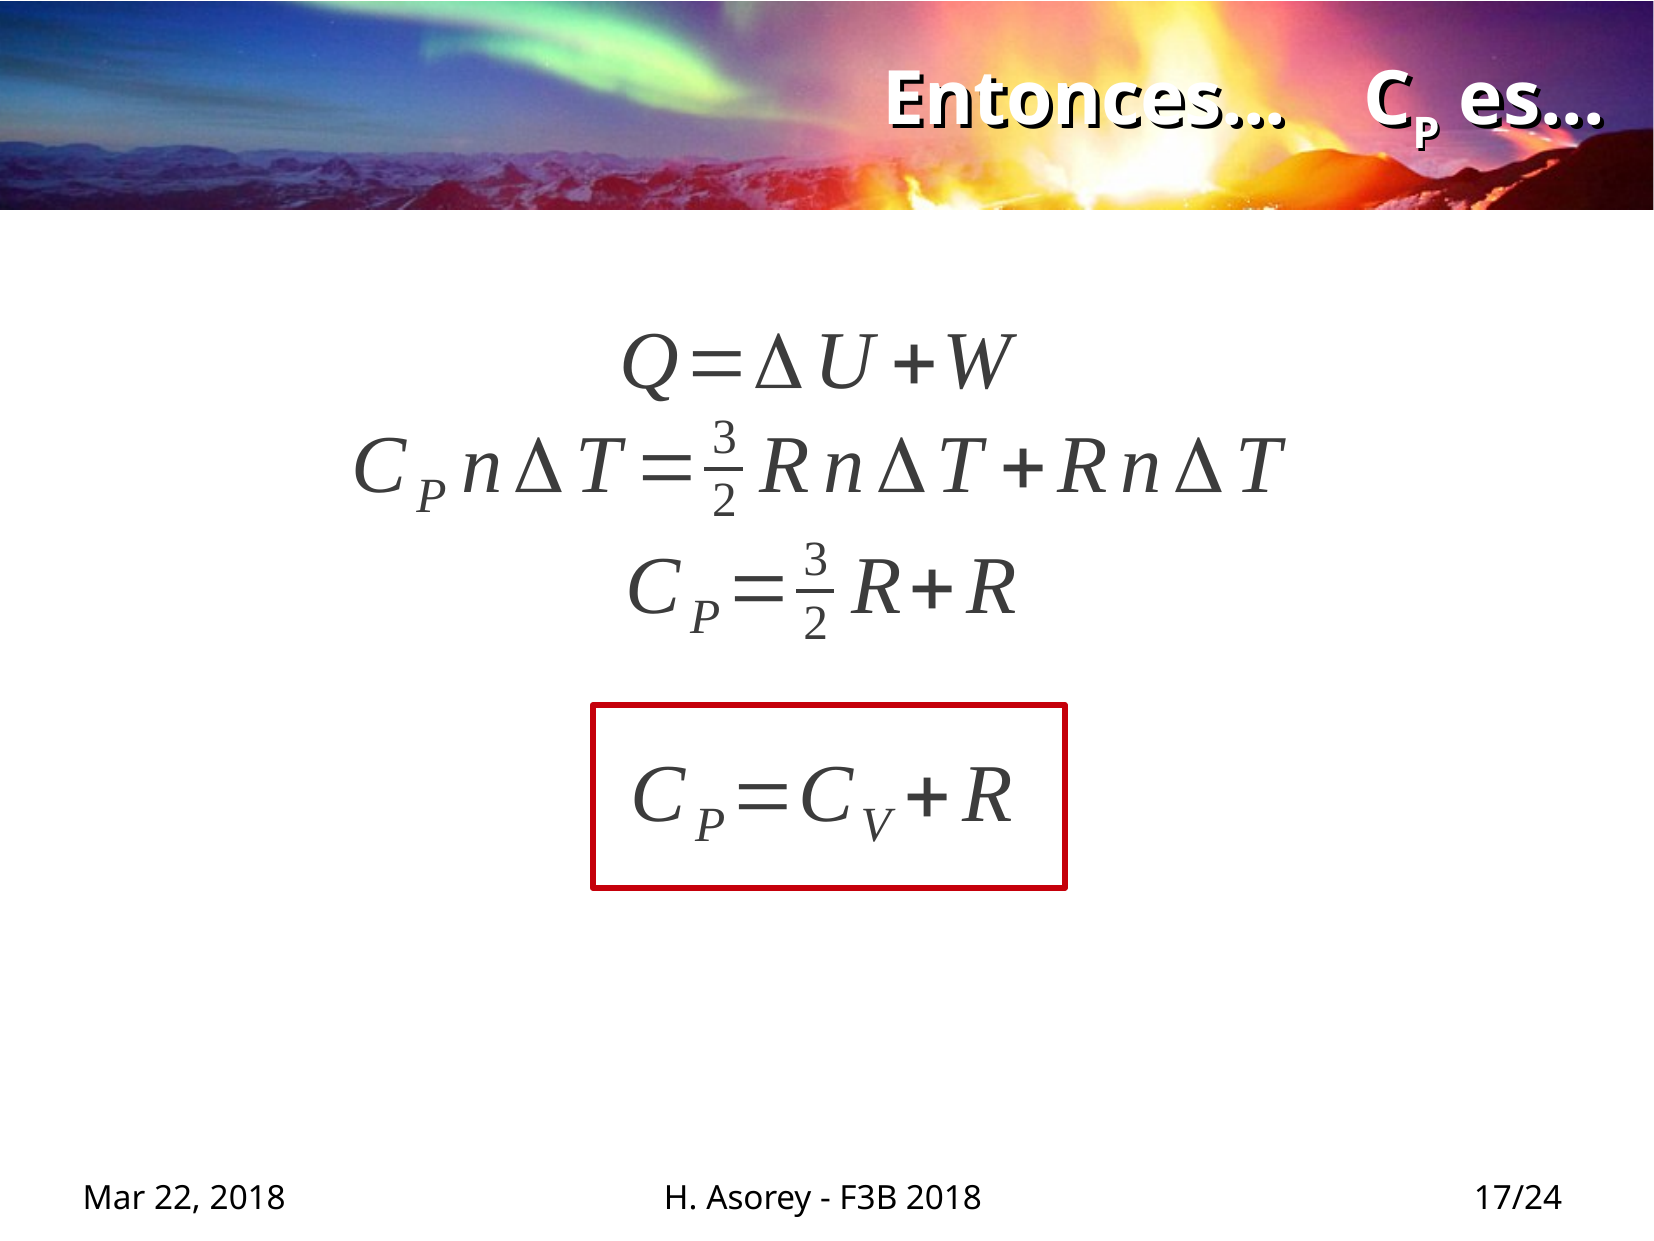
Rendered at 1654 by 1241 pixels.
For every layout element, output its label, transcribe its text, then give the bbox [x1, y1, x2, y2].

chart [345, 315, 1299, 853]
picture [0, 1, 1654, 210]
title Entonces... CP es... [45, 15, 1606, 191]
chart [596, 708, 1062, 853]
